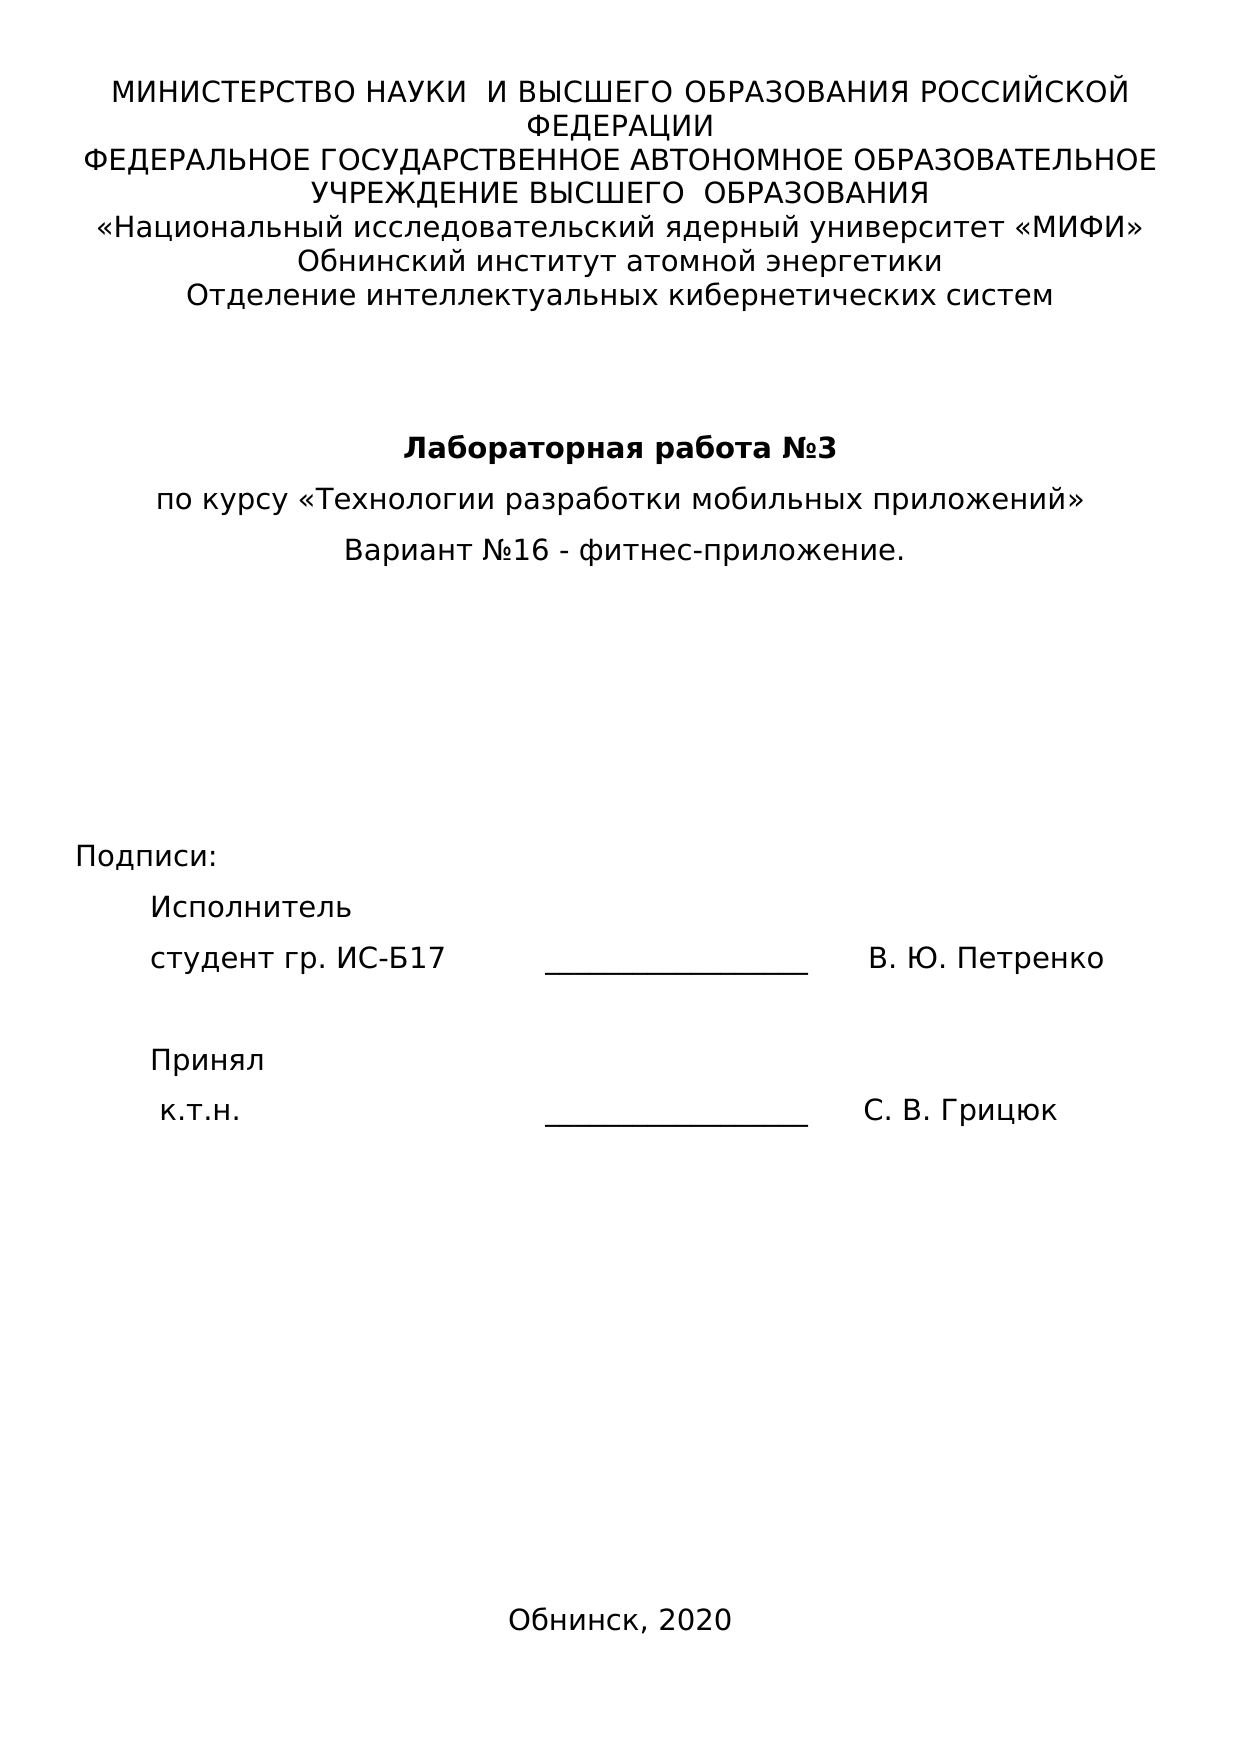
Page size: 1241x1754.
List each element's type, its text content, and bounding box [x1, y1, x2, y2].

text федеральное государственное АВТОНОМНОЕ образовательное учреждение высшего образования [75, 143, 1165, 211]
text Обнинск, 2020 [75, 1603, 1165, 1637]
text Лабораторная работа №3 [75, 432, 1165, 466]
text к.т.н. __________________ С. В. Грицюк [75, 1094, 1165, 1128]
text Отделение интеллектуальных кибернетических систем [75, 279, 1165, 313]
text Исполнитель [75, 890, 1165, 924]
text по курсу «Технологии разработки мобильных приложений» [75, 482, 1165, 516]
text Принял [75, 1043, 1165, 1077]
text «Национальный исследовательский ядерный университет «МИФИ» [75, 211, 1165, 245]
text Обнинский институт атомной энергетики [75, 245, 1165, 279]
text МИНИСТЕРСТВО НАУКИ И ВЫСШЕГО ОБРАЗОВАНИЯ РОССИЙСКОЙ ФЕДЕРАЦИИ [75, 75, 1165, 143]
text Вариант №16 - фитнес-приложение. [75, 533, 1165, 567]
text студент гр. ИС-Б17 __________________ В. Ю. Петренко [75, 941, 1165, 975]
text Подписи: [75, 839, 1165, 873]
